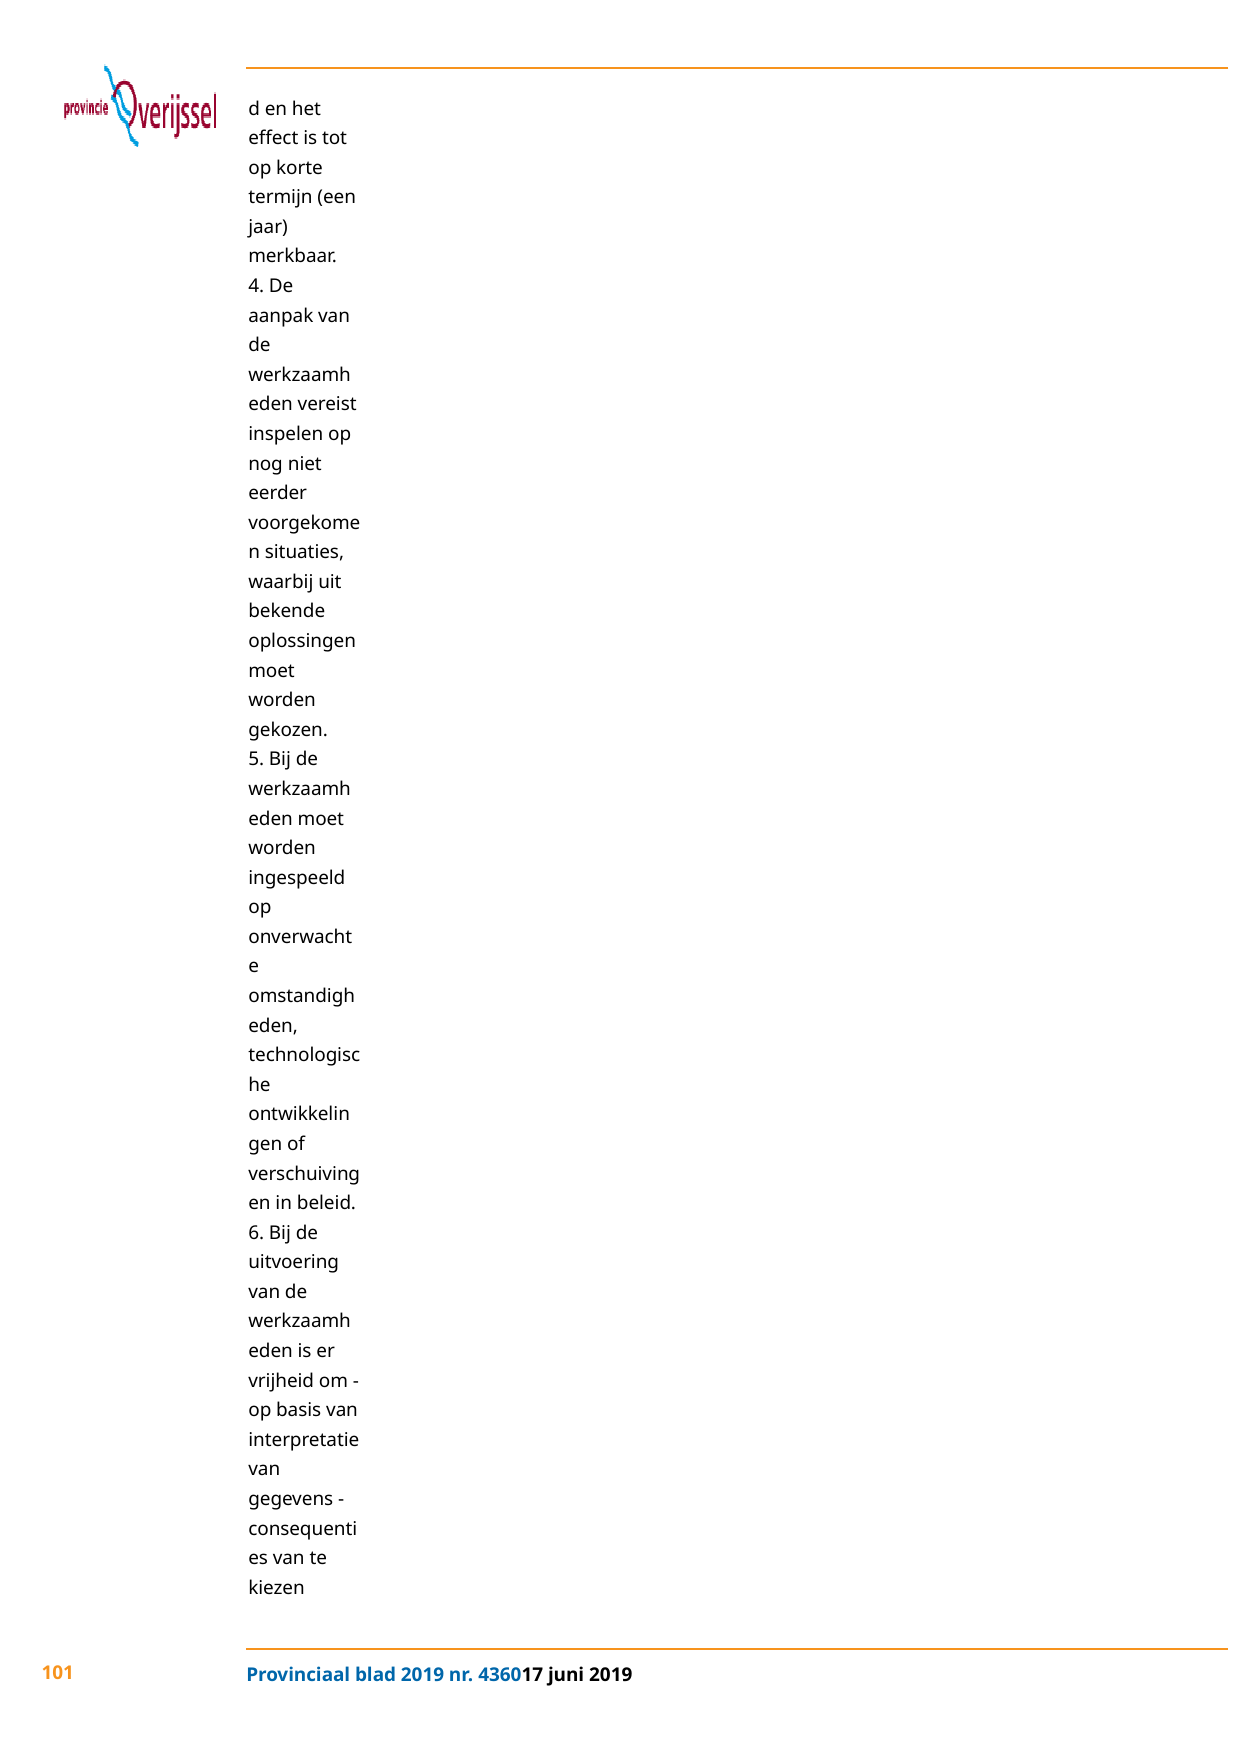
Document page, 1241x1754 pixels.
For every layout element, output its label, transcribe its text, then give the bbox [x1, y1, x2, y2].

table_cell [474, 95, 587, 1600]
table_cell [926, 95, 1038, 1600]
table_cell [587, 95, 700, 1600]
table_cell [700, 95, 813, 1600]
table_cell [361, 95, 474, 1600]
picture [41, 47, 231, 172]
table_cell [1039, 95, 1152, 1600]
table_cell d en het effect is tot op korte termijn (een jaar) merkbaar. 4. De aanpak van de werkzaamheden vereist inspelen op nog niet eerder voorgekomen situaties, waarbij uit bekende oplossingen moet worden gekozen. 5. Bij de werkzaamheden moet worden ingespeeld op onverwachte omstandigheden, technologische ontwikkelingen of verschuivingen in beleid. 6. Bij de uitvoering van de werkzaamheden is er vrijheid om - op basis van interpretatie van gegevens - consequenties van te kiezen [248, 95, 361, 1600]
table_cell [813, 95, 926, 1600]
